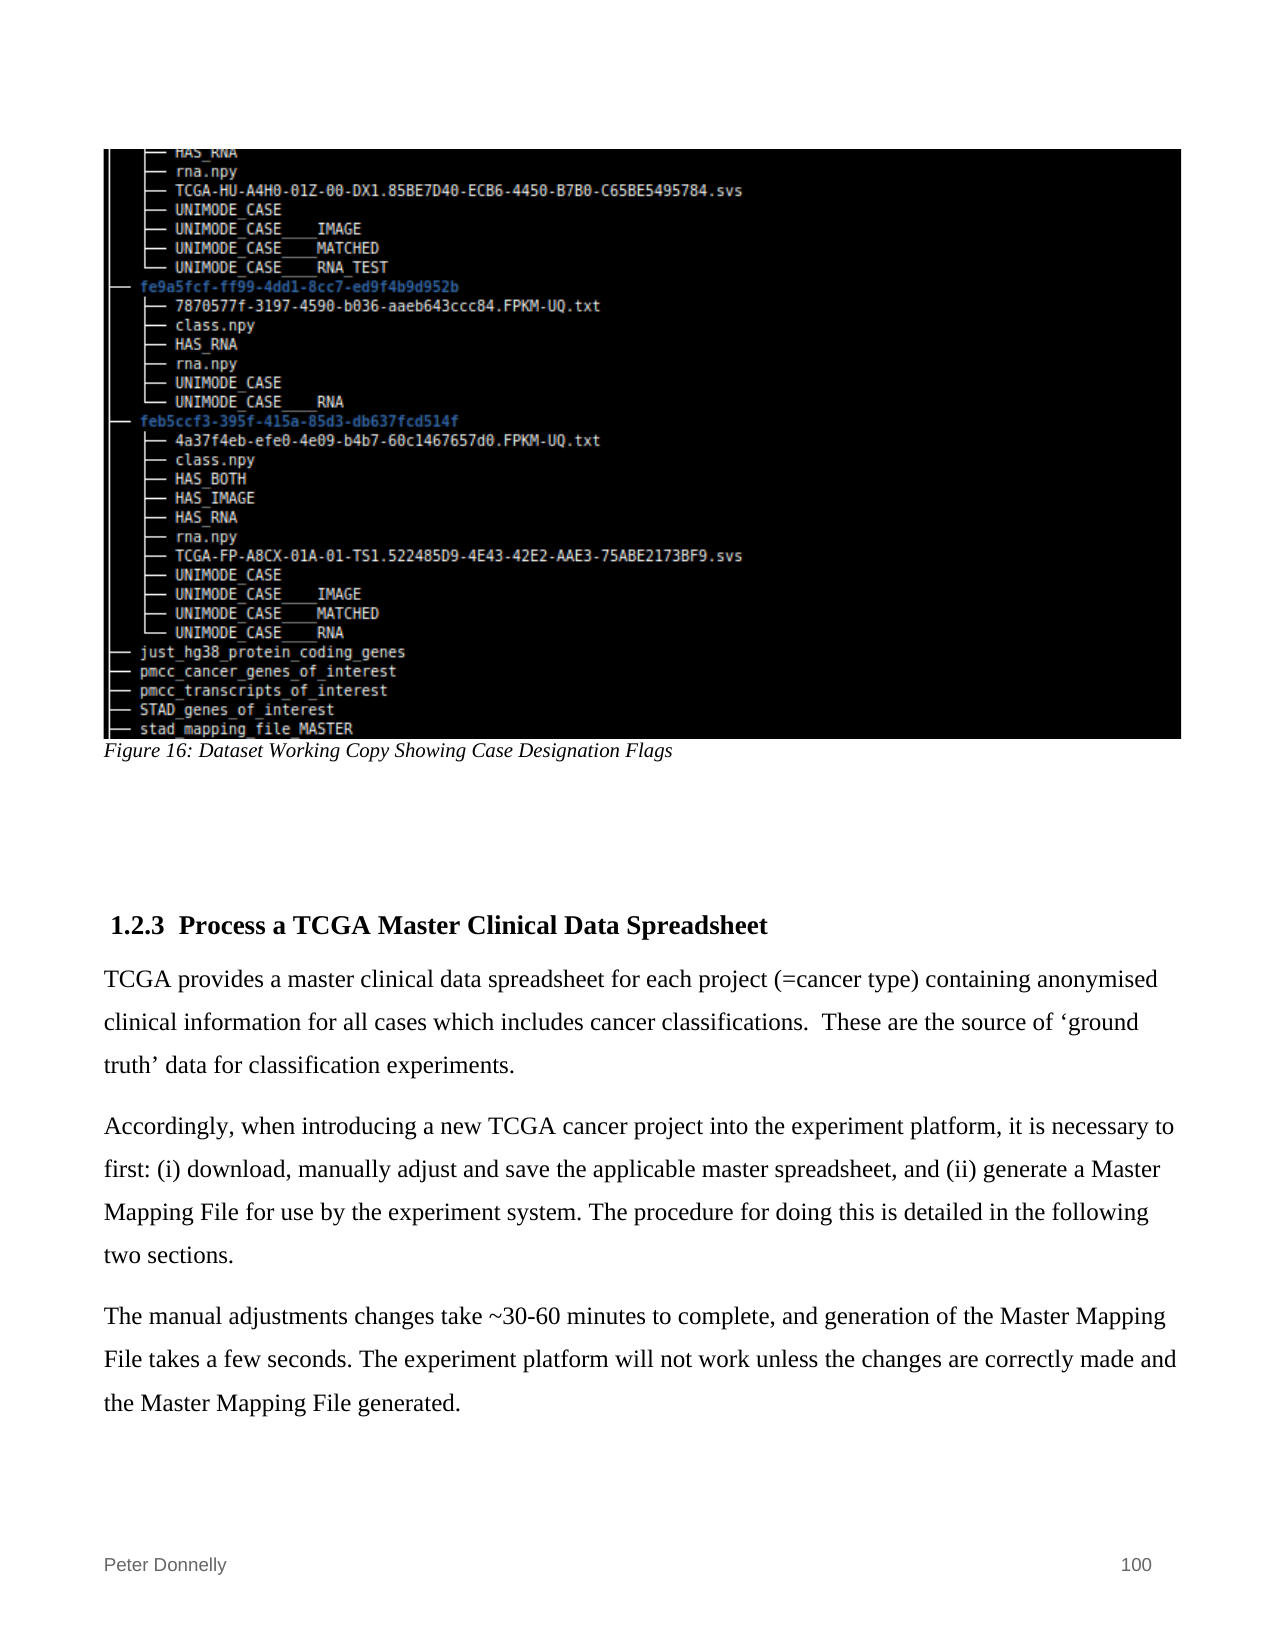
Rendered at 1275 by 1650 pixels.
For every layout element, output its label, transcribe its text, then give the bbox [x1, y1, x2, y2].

text Accordingly, when introducing a new TCGA cancer project into the experiment platform, it is necessary to first: (i) download, manually adjust and save the applicable master spreadsheet, and (ii) generate a Master Mapping File for use by the experiment system. The procedure for doing this is detailed in the following two sections. [103, 1111, 1181, 1269]
text The manual adjustments changes take ~30-60 minutes to complete, and generation of the Master Mapping File takes a few seconds. The experiment platform will not work unless the changes are correctly made and the Master Mapping File generated. [103, 1301, 1181, 1416]
text TCGA provides a master clinical data spreadsheet for each project (=cancer type) containing anonymised clinical information for all cases which includes cancer classifications. These are the source of ‘ground truth’ data for classification experiments. [103, 964, 1181, 1079]
text Figure 16: Dataset Working Copy Showing Case Designation Flags [103, 739, 1181, 762]
subtitle Process a TCGA Master Clinical Data Spreadsheet [103, 909, 1181, 941]
picture [103, 149, 1182, 739]
